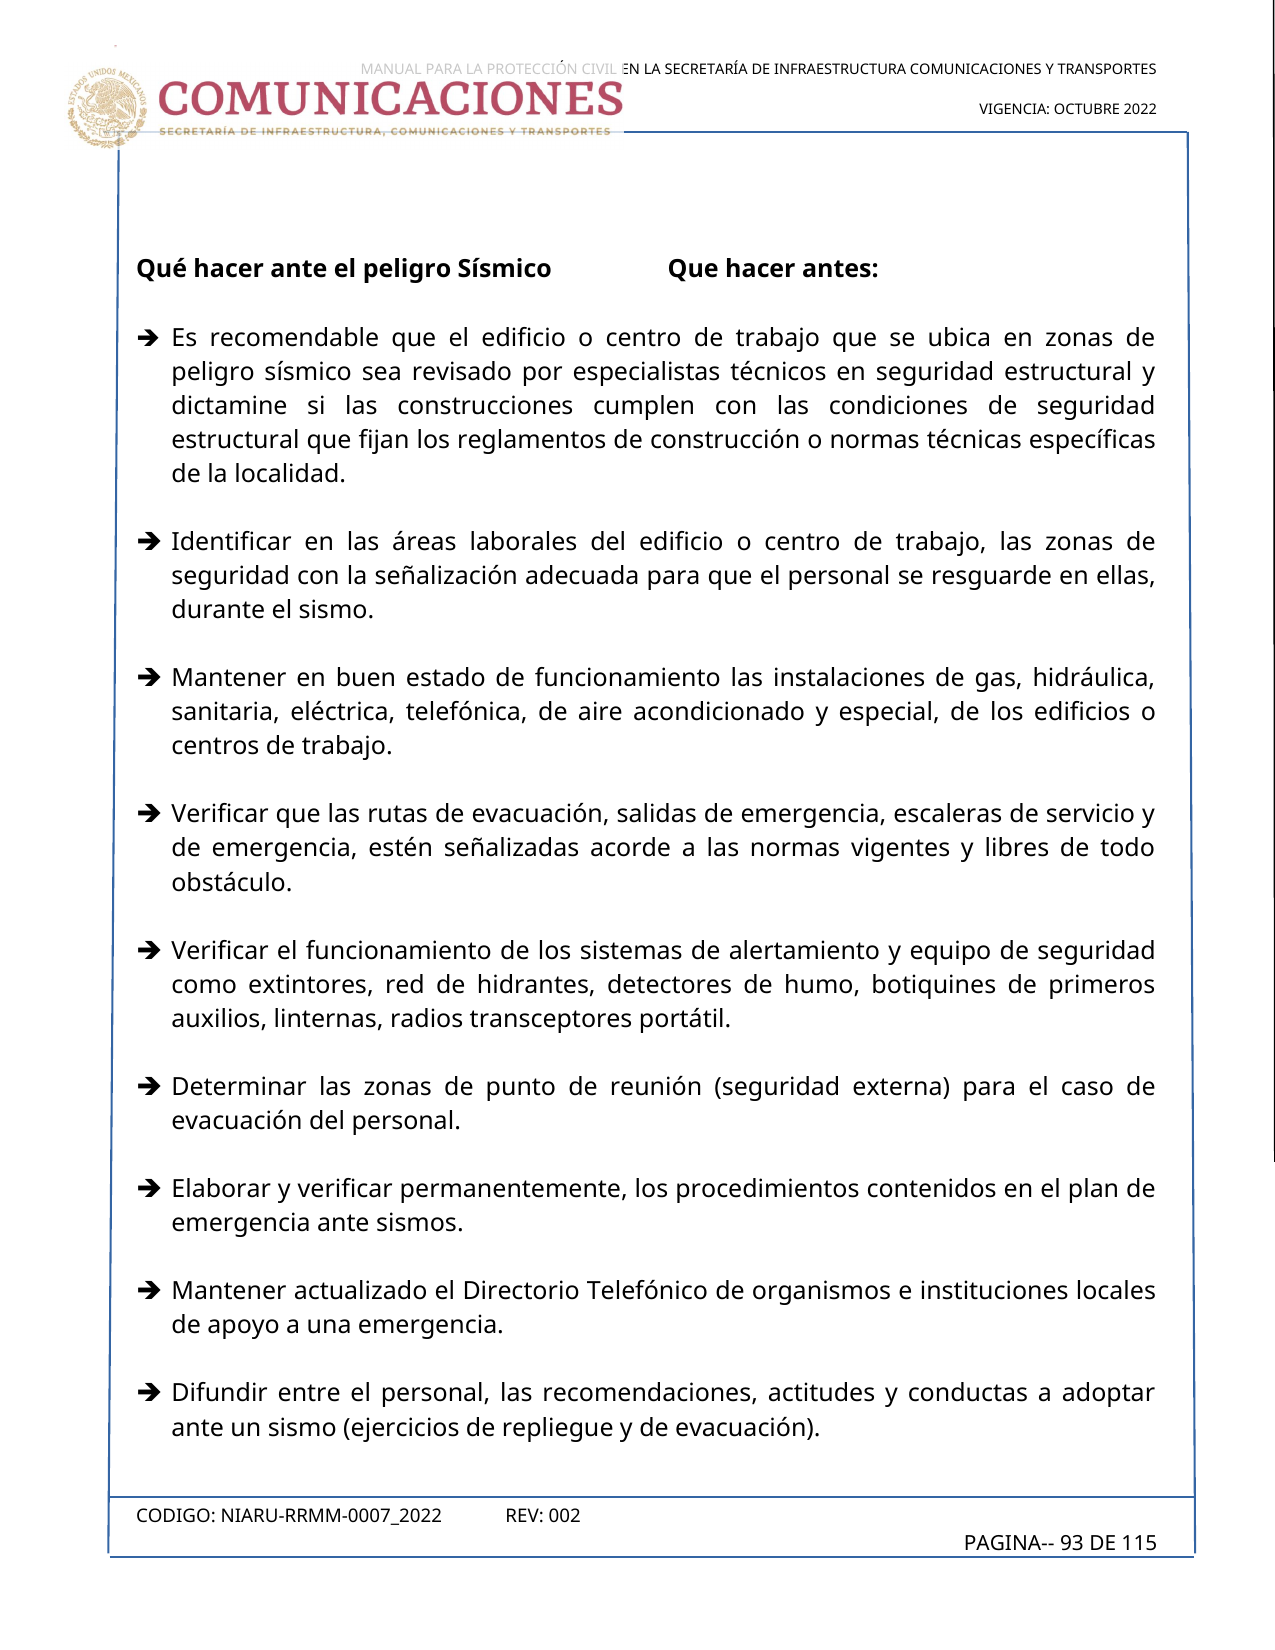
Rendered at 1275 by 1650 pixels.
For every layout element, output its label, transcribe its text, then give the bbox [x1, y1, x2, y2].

list Determinar las zonas de punto de reunión (seguridad externa) para el caso de evacuación del personal. [136, 1068, 1157, 1137]
list Elaborar y verificar permanentemente, los procedimientos contenidos en el plan de emergencia ante sismos. [136, 1171, 1157, 1239]
list Difundir entre el personal, las recomendaciones, actitudes y conductas a adoptar ante un sismo (ejercicios de repliegue y de evacuación). [136, 1375, 1157, 1443]
text Qué hacer ante el peligro Sísmico Que hacer antes: [136, 251, 1152, 285]
list Mantener en buen estado de funcionamiento las instalaciones de gas, hidráulica, sanitaria, eléctrica, telefónica, de aire acondicionado y especial, de los edificios o centros de trabajo. [136, 660, 1157, 762]
list Mantener actualizado el Directorio Telefónico de organismos e instituciones locales de apoyo a una emergencia. [136, 1273, 1157, 1341]
list Verificar que las rutas de evacuación, salidas de emergencia, escaleras de servicio y de emergencia, estén señalizadas acorde a las normas vigentes y libres de todo obstáculo. [136, 796, 1157, 898]
list Es recomendable que el edificio o centro de trabajo que se ubica en zonas de peligro sísmico sea revisado por especialistas técnicos en seguridad estructural y dictamine si las construcciones cumplen con las condiciones de seguridad estructural que fijan los reglamentos de construcción o normas técnicas específicas de la localidad. [136, 319, 1157, 489]
list Verificar el funcionamiento de los sistemas de alertamiento y equipo de seguridad como extintores, red de hidrantes, detectores de humo, botiquines de primeros auxilios, linternas, radios transceptores portátil. [136, 932, 1157, 1034]
list Identificar en las áreas laborales del edificio o centro de trabajo, las zonas de seguridad con la señalización adecuada para que el personal se resguarde en ellas, durante el sismo. [136, 523, 1157, 626]
